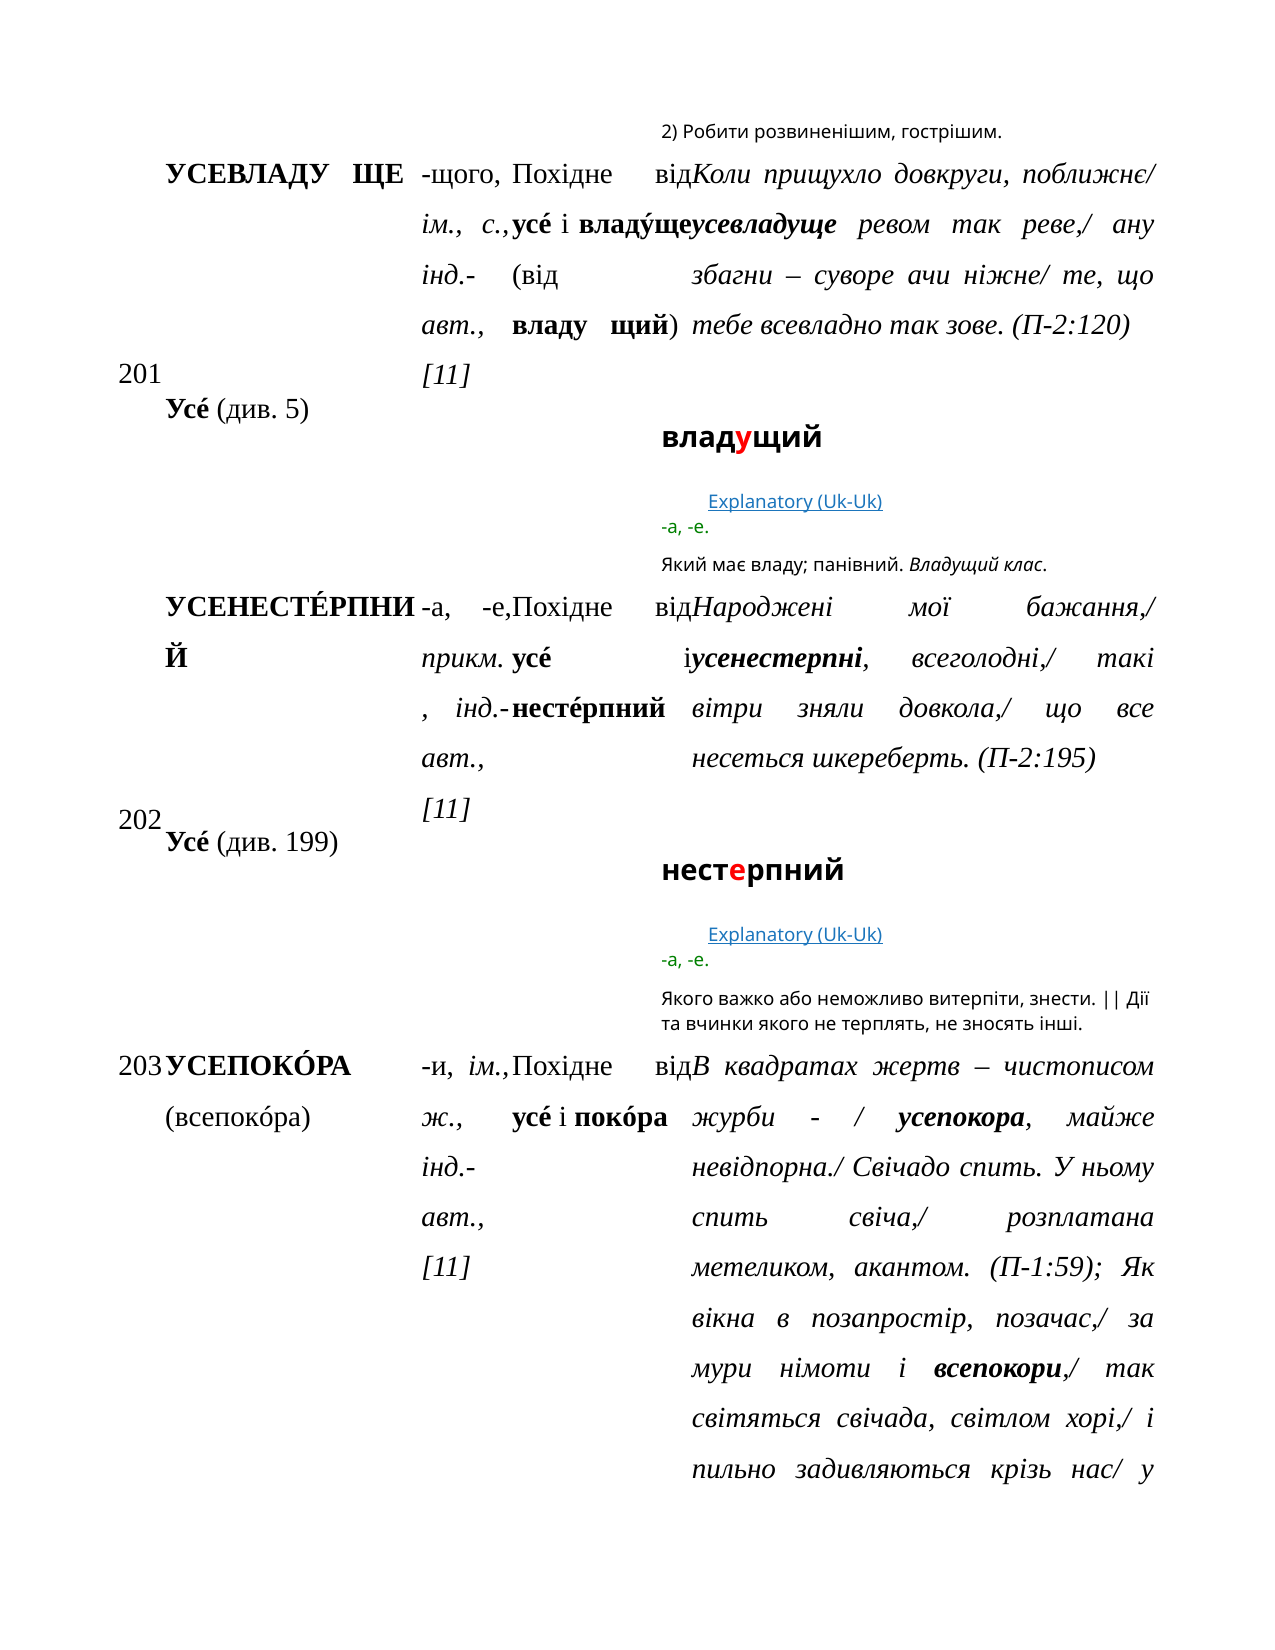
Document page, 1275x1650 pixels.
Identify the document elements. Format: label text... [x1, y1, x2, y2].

table_cell Коли прищухло довкруги, поближнє/ усевладуще ревом так реве,/ ану збагни – суворе ачи ніжне/ те, що тебе всевладно так зове. (П-2:120) [692, 156, 1157, 391]
table_cell Усевладуще [165, 156, 421, 391]
table_cell В квадратах жертв – чистописом журби - / усепокора, майже невідпорна./ Свічадо спить. У ньому спить свіча,/ розплатана метеликом, акантом. (П-1:59); Як вікна в позапростір, позачас,/ за мури німоти і всепокори,/ так світяться свічада, світлом хорі,/ і пильно задивляються крізь нас/ у [692, 1048, 1157, 1484]
table_cell Похідне від усé і владýще (від владущий) [512, 156, 692, 391]
table_cell -и, ім., ж., інд.-авт., [11] [421, 1048, 512, 1484]
table_cell 2) Робити розвиненішим, гострішим. [661, 118, 1157, 156]
table_cell нестерпний Explanatory (Uk-Uk) -а, -е. Якого важко або неможливо витерпіти, знести. || Дії та вчинки якого не терплять, не зносять інші. [661, 824, 1157, 1048]
table_cell Усенестéрпний [165, 590, 421, 824]
table_cell [118, 118, 165, 156]
table_cell Похідне від усé і покóра [512, 1048, 692, 1484]
table_cell -щого, ім., с., інд.-авт., [11] [421, 156, 512, 391]
table_cell Усé (див. 5) [165, 391, 661, 589]
table_cell Народжені мої бажання,/ усенестерпні, всеголодні,/ такі вітри зняли довкола,/ що все несеться шкереберть. (П-2:195) [692, 590, 1157, 824]
table_cell -а, -е, прикм., інд.-авт., [11] [421, 590, 512, 824]
table_cell 202 [118, 590, 165, 1048]
table_cell Усепокóра (всепокóра) [165, 1048, 421, 1484]
table_cell владущий Explanatory (Uk-Uk) -а, -е. Який має владу; панівний. Владущий клас. [661, 391, 1157, 589]
table_cell 201 [118, 156, 165, 589]
table_cell Усé (див. 199) [165, 824, 661, 1048]
table_cell 203 [118, 1048, 165, 1484]
table_cell Похідне від усé і нестéрпний [512, 590, 692, 824]
table_cell [165, 118, 661, 156]
